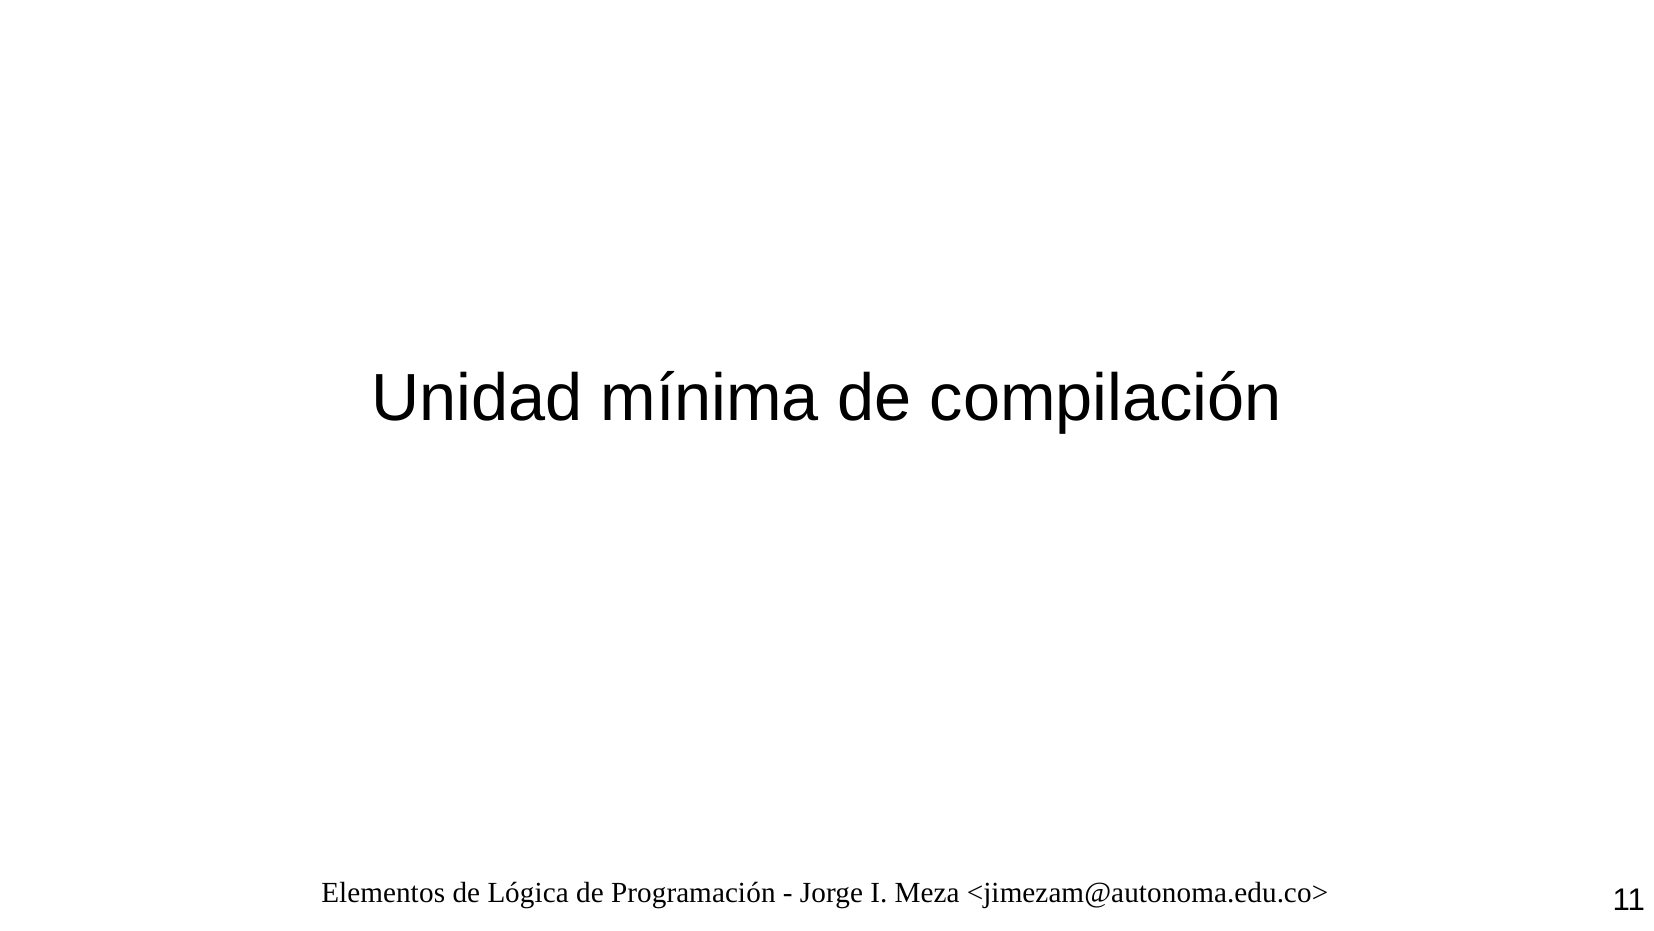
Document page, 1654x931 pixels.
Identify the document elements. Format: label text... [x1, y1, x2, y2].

subtitle Unidad mínima de compilación [82, 37, 1571, 757]
